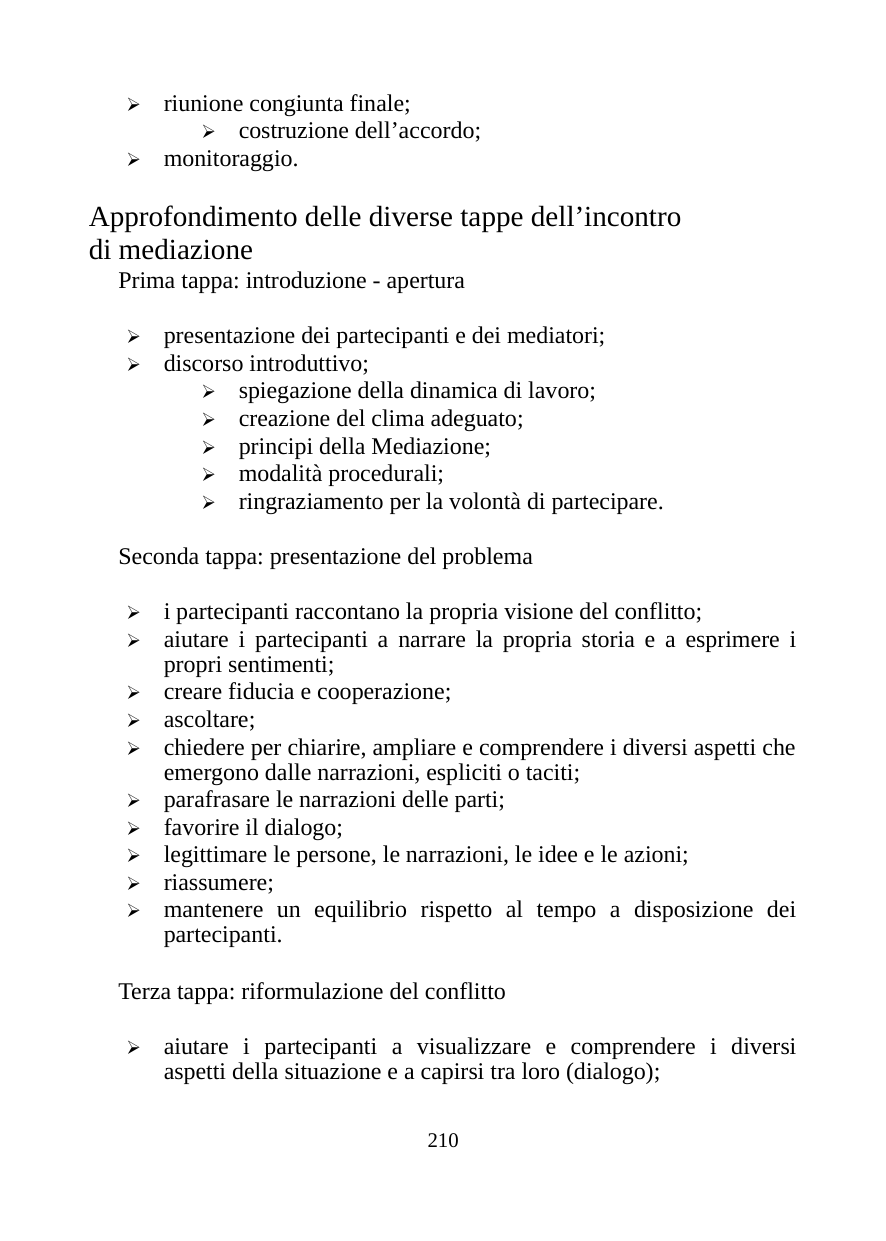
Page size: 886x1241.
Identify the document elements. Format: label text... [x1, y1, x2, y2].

list i partecipanti raccontano la propria visione del conflitto; [126, 597, 797, 625]
list aiutare i partecipanti a narrare la propria storia e a esprimere i propri sentimenti; [126, 625, 797, 677]
list ascoltare; [126, 705, 797, 733]
list ringraziamento per la volontà di partecipare. [201, 487, 797, 514]
list riassumere; [126, 868, 797, 896]
list monitoraggio. [126, 144, 797, 171]
text Seconda tappa: presentazione del problema [88, 542, 797, 570]
text di mediazione [88, 232, 797, 266]
list riunione congiunta finale; [126, 88, 797, 116]
list mantenere un equilibrio rispetto al tempo a disposizione dei partecipanti. [126, 896, 797, 948]
list discorso introduttivo; [126, 349, 797, 376]
list creare fiducia e cooperazione; [126, 677, 797, 705]
list aiutare i partecipanti a visualizzare e comprendere i diversi aspetti della situazione e a capirsi tra loro (dialogo); [126, 1032, 797, 1084]
list creazione del clima adeguato; [201, 404, 797, 432]
text Terza tappa: riformulazione del conflitto [88, 977, 797, 1004]
list presentazione dei partecipanti e dei mediatori; [126, 321, 797, 349]
list chiedere per chiarire, ampliare e comprendere i diversi aspetti che emergono dalle narrazioni, espliciti o taciti; [126, 733, 797, 785]
list legittimare le persone, le narrazioni, le idee e le azioni; [126, 840, 797, 868]
text Approfondimento delle diverse tappe dell’incontro [88, 199, 797, 232]
list parafrasare le narrazioni delle parti; [126, 785, 797, 813]
list spiegazione della dinamica di lavoro; [201, 376, 797, 404]
list modalità procedurali; [201, 459, 797, 487]
list favorire il dialogo; [126, 813, 797, 840]
list costruzione dell’accordo; [201, 116, 797, 144]
text Prima tappa: introduzione - apertura [88, 266, 797, 294]
list principi della Mediazione; [201, 432, 797, 459]
